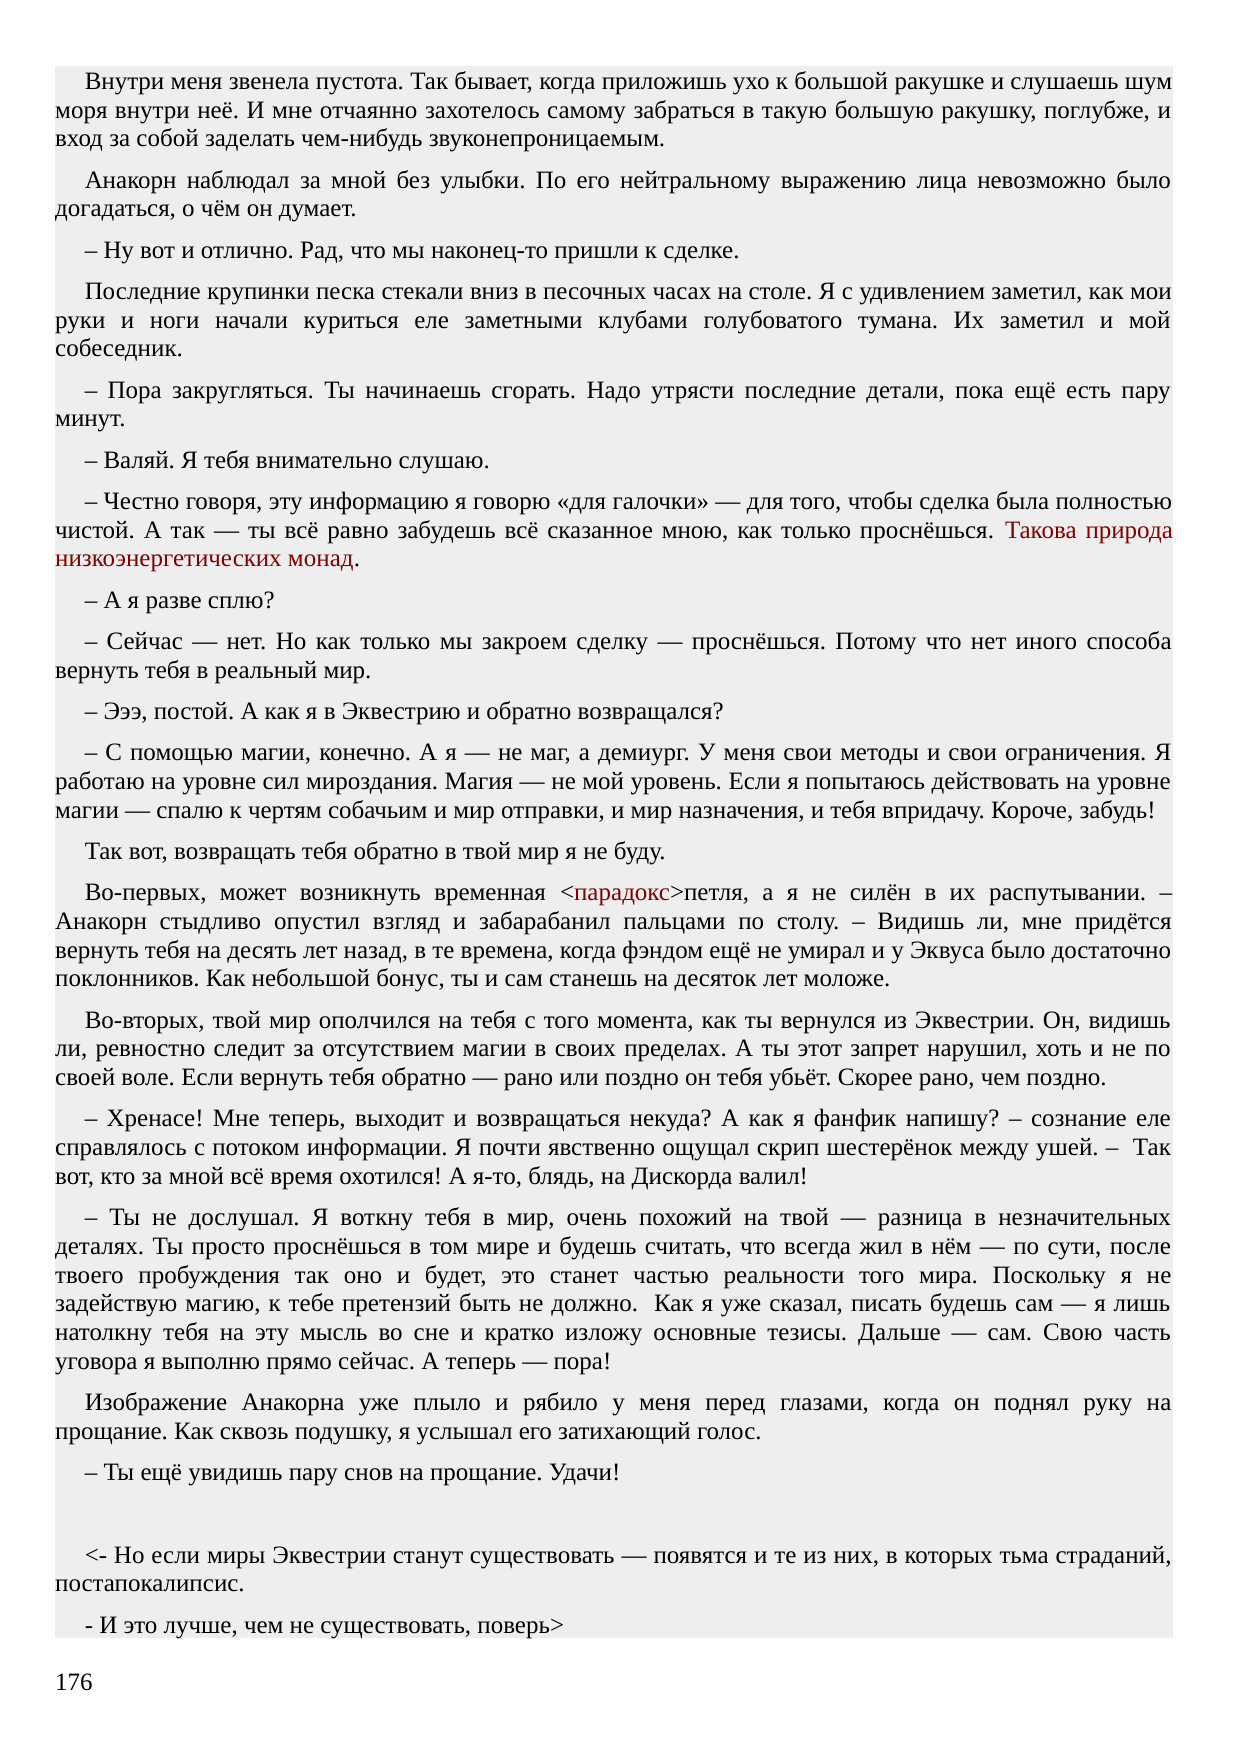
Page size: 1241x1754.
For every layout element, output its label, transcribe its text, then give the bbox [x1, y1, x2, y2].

text – Валяй. Я тебя внимательно слушаю. [55, 445, 1173, 473]
text Последние крупинки песка стекали вниз в песочных часах на столе. Я с удивлением заметил, как мои руки и ноги начали куриться еле заметными клубами голубоватого тумана. Их заметил и мой собеседник. [55, 276, 1173, 362]
text - И это лучше, чем не существовать, поверь> [55, 1610, 1173, 1638]
text – Ну вот и отлично. Рад, что мы наконец-то пришли к сделке. [55, 235, 1173, 263]
text Внутри меня звенела пустота. Так бывает, когда приложишь ухо к большой ракушке и слушаешь шум моря внутри неё. И мне отчаянно захотелось самому забраться в такую большую ракушку, поглубже, и вход за собой заделать чем-нибудь звуконепроницаемым. [55, 66, 1173, 152]
text – А я разве сплю? [55, 585, 1173, 613]
text – Эээ, постой. А как я в Эквестрию и обратно возвращался? [55, 696, 1173, 725]
text <- Но если миры Эквестрии станут существовать — появятся и те из них, в которых тьма страданий, постапокалипсис. [55, 1540, 1173, 1597]
text – Честно говоря, эту информацию я говорю «для галочки» — для того, чтобы сделка была полностью чистой. А так — ты всё равно забудешь всё сказанное мною, как только проснёшься. Такова природа низкоэнергетических монад. [55, 486, 1173, 572]
text – С помощью магии, конечно. А я — не маг, а демиург. У меня свои методы и свои ограничения. Я работаю на уровне сил мироздания. Магия — не мой уровень. Если я попытаюсь действовать на уровне магии — спалю к чертям собачьим и мир отправки, и мир назначения, и тебя впридачу. Короче, забудь! [55, 737, 1173, 823]
text – Сейчас — нет. Но как только мы закроем сделку — проснёшься. Потому что нет иного способа вернуть тебя в реальный мир. [55, 626, 1173, 683]
text Во-вторых, твой мир ополчился на тебя с того момента, как ты вернулся из Эквестрии. Он, видишь ли, ревностно следит за отсутствием магии в своих пределах. А ты этот запрет нарушил, хоть и не по своей воле. Если вернуть тебя обратно — рано или поздно он тебя убьёт. Скорее рано, чем поздно. [55, 1005, 1173, 1091]
text – Ты не дослушал. Я воткну тебя в мир, очень похожий на твой — разница в незначительных деталях. Ты просто проснёшься в том мире и будешь считать, что всегда жил в нём — по сути, после твоего пробуждения так оно и будет, это станет частью реальности того мира. Поскольку я не задействую магию, к тебе претензий быть не должно. Как я уже сказал, писать будешь сам — я лишь натолкну тебя на эту мысль во сне и кратко изложу основные тезисы. Дальше — сам. Свою часть уговора я выполню прямо сейчас. А теперь — пора! [55, 1202, 1173, 1375]
text Так вот, возвращать тебя обратно в твой мир я не буду. [55, 836, 1173, 865]
text – Ты ещё увидишь пару снов на прощание. Удачи! [55, 1457, 1173, 1486]
text Во-первых, может возникнуть временная <парадокс>петля, а я не силён в их распутывании. – Анакорн стыдливо опустил взгляд и забарабанил пальцами по столу. – Видишь ли, мне придётся вернуть тебя на десять лет назад, в те времена, когда фэндом ещё не умирал и у Эквуса было достаточно поклонников. Как небольшой бонус, ты и сам станешь на десяток лет моложе. [55, 877, 1173, 992]
text Анакорн наблюдал за мной без улыбки. По его нейтральному выражению лица невозможно было догадаться, о чём он думает. [55, 165, 1173, 222]
text – Хренасе! Мне теперь, выходит и возвращаться некуда? А как я фанфик напишу? – сознание еле справлялось с потоком информации. Я почти явственно ощущал скрип шестерёнок между ушей. – Так вот, кто за мной всё время охотился! А я-то, блядь, на Дискорда валил! [55, 1103, 1173, 1190]
text Изображение Анакорна уже плыло и рябило у меня перед глазами, когда он поднял руку на прощание. Как сквозь подушку, я услышал его затихающий голос. [55, 1387, 1173, 1445]
text – Пора закругляться. Ты начинаешь сгорать. Надо утрясти последние детали, пока ещё есть пару минут. [55, 375, 1173, 432]
